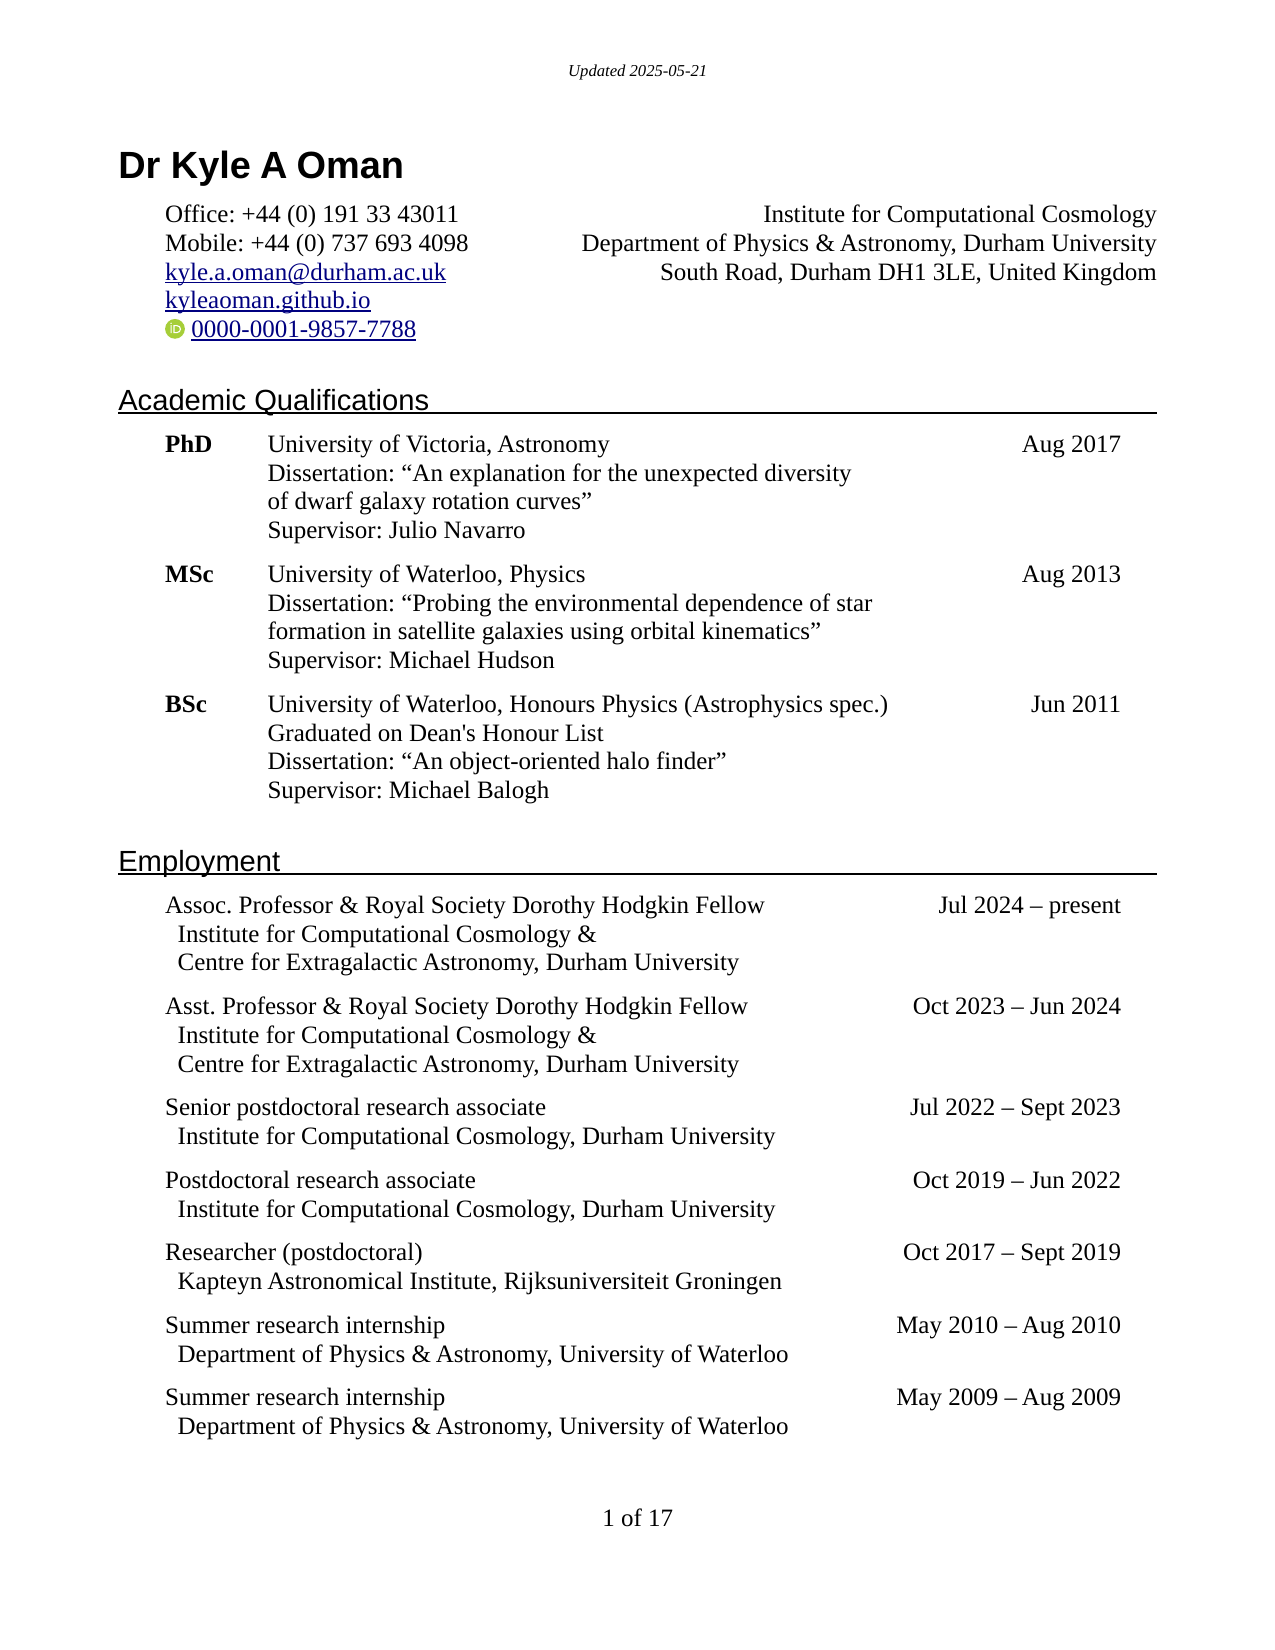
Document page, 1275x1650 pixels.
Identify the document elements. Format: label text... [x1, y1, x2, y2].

text Researcher (postdoctoral) Oct 2017 – Sept 2019 Kapteyn Astronomical Institute, Rijksuniversiteit Groningen [118, 1237, 1157, 1295]
text Office: +44 (0) 191 33 43011 Institute for Computational Cosmology [118, 199, 1157, 228]
text MSc University of Waterloo, Physics Aug 2013 Dissertation: “Probing the environmental dependence of star formation in satellite galaxies using orbital kinematics” Supervisor: Michael Hudson [118, 559, 1157, 674]
text Summer research internship May 2009 – Aug 2009 Department of Physics & Astronomy, University of Waterloo [118, 1382, 1157, 1440]
text Assoc. Professor & Royal Society Dorothy Hodgkin Fellow Jul 2024 – present Institute for Computational Cosmology & Centre for Extragalactic Astronomy, Durham University [118, 890, 1157, 976]
text Asst. Professor & Royal Society Dorothy Hodgkin Fellow Oct 2023 – Jun 2024 Institute for Computational Cosmology & Centre for Extragalactic Astronomy, Durham University [118, 991, 1157, 1077]
text Summer research internship May 2010 – Aug 2010 Department of Physics & Astronomy, University of Waterloo [118, 1310, 1157, 1367]
text Postdoctoral research associate Oct 2019 – Jun 2022 Institute for Computational Cosmology, Durham University [118, 1165, 1157, 1222]
subtitle Employment [118, 844, 1157, 873]
subtitle Academic Qualifications [118, 383, 1157, 412]
text PhD University of Victoria, Astronomy Aug 2017 Dissertation: “An explanation for the unexpected diversity of dwarf galaxy rotation curves” Supervisor: Julio Navarro [118, 429, 1157, 544]
text BSc University of Waterloo, Honours Physics (Astrophysics spec.) Jun 2011 Graduated on Dean's Honour List Dissertation: “An object-oriented halo finder” Supervisor: Michael Balogh [118, 689, 1157, 804]
text 0000-0001-9857-7788 [118, 314, 1157, 343]
text Mobile: +44 (0) 737 693 4098 Department of Physics & Astronomy, Durham University [118, 228, 1157, 257]
subtitle Dr Kyle A Oman [118, 143, 1157, 187]
text kyle.a.oman@durham.ac.uk South Road, Durham DH1 3LE, United Kingdom kyleaoman.github.io [118, 257, 1157, 314]
text Senior postdoctoral research associate Jul 2022 – Sept 2023 Institute for Computational Cosmology, Durham University [118, 1092, 1157, 1150]
